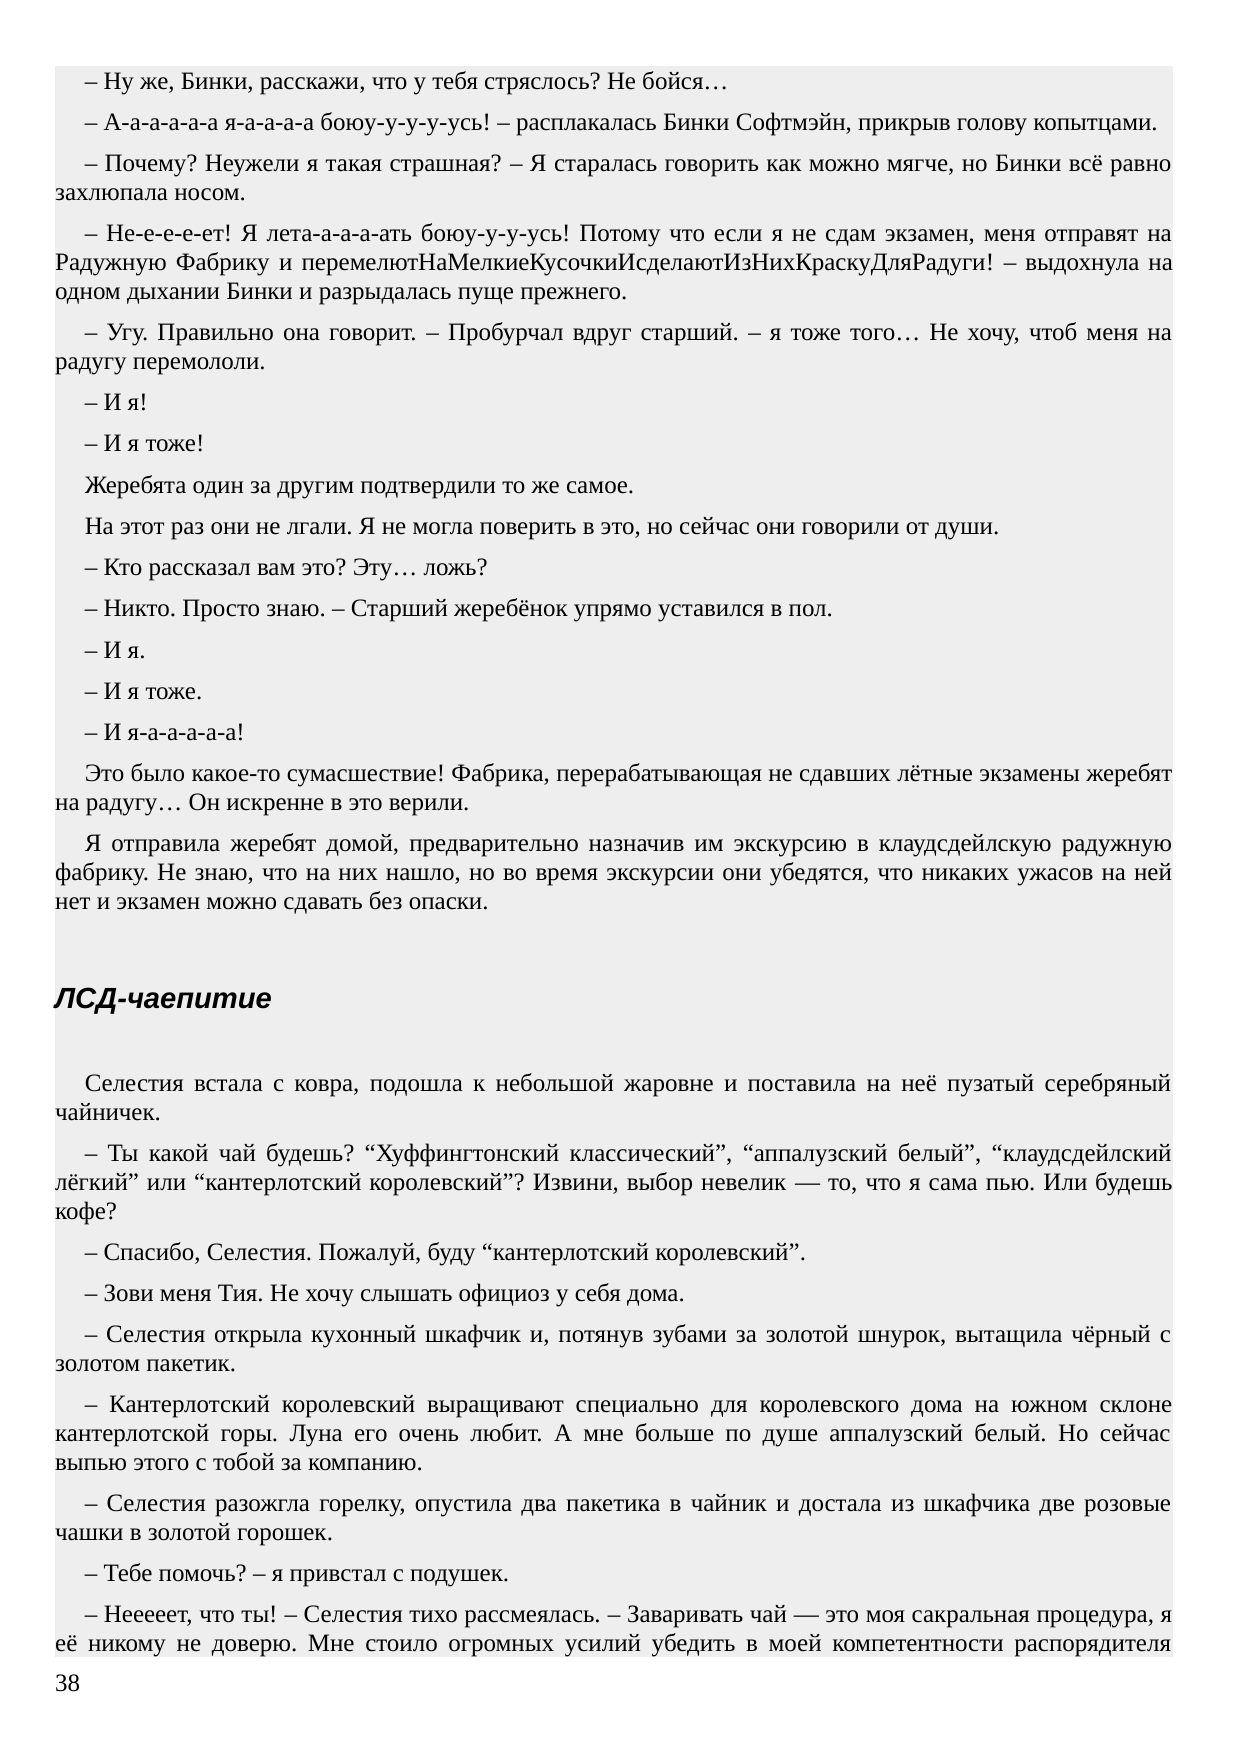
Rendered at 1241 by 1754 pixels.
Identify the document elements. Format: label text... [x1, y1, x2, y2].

subtitle ЛСД-чаепитие [55, 981, 1173, 1014]
text – Зови меня Тия. Не хочу слышать официоз у себя дома. [55, 1278, 1173, 1307]
text – Никто. Просто знаю. – Старший жеребёнок упрямо уставился в пол. [55, 593, 1173, 622]
text – А-а-а-а-а-а я-а-а-а-а боюу-у-у-у-усь! – расплакалась Бинки Софтмэйн, прикрыв голову копытцами. [55, 107, 1173, 136]
text – Селестия открыла кухонный шкафчик и, потянув зубами за золотой шнурок, вытащила чёрный с золотом пакетик. [55, 1319, 1173, 1377]
text – И я! [55, 387, 1173, 416]
text – И я. [55, 635, 1173, 663]
text – Ну же, Бинки, расскажи, что у тебя стряслось? Не бойся… [55, 66, 1173, 95]
text – Не-е-е-е-ет! Я лета-а-а-а-ать боюу-у-у-усь! Потому что если я не сдам экзамен, меня отправят на Радужную Фабрику и перемелютНаМелкиеКусочкиИсделаютИзНихКраскуДляРадуги! – выдохнула на одном дыхании Бинки и разрыдалась пуще прежнего. [55, 218, 1173, 305]
text – И я-а-а-а-а-а! [55, 717, 1173, 746]
text – И я тоже! [55, 428, 1173, 457]
text – Ты какой чай будешь? “Хуффингтонский классический”, “аппалузский белый”, “клаудсдейлский лёгкий” или “кантерлотский королевский”? Извини, выбор невелик — то, что я сама пью. Или будешь кофе? [55, 1138, 1173, 1224]
text – Тебе помочь? – я привстал с подушек. [55, 1558, 1173, 1587]
text Селестия встала с ковра, подошла к небольшой жаровне и поставила на неё пузатый серебряный чайничек. [55, 1068, 1173, 1126]
text – Селестия разожгла горелку, опустила два пакетика в чайник и достала из шкафчика две розовые чашки в золотой горошек. [55, 1488, 1173, 1546]
text На этот раз они не лгали. Я не могла поверить в это, но сейчас они говорили от души. [55, 511, 1173, 540]
text – И я тоже. [55, 676, 1173, 705]
text – Спасибо, Селестия. Пожалуй, буду “кантерлотский королевский”. [55, 1237, 1173, 1266]
text – Кантерлотский королевский выращивают специально для королевского дома на южном склоне кантерлотской горы. Луна его очень любит. А мне больше по душе аппалузский белый. Но сейчас выпью этого с тобой за компанию. [55, 1389, 1173, 1476]
text – Почему? Неужели я такая страшная? – Я старалась говорить как можно мягче, но Бинки всё равно захлюпала носом. [55, 148, 1173, 206]
text Это было какое-то сумасшествие! Фабрика, перерабатывающая не сдавших лётные экзамены жеребят на радугу… Он искренне в это верили. [55, 758, 1173, 816]
text Жеребята один за другим подтвердили то же самое. [55, 470, 1173, 498]
text – Угу. Правильно она говорит. – Пробурчал вдруг старший. – я тоже того… Не хочу, чтоб меня на радугу перемололи. [55, 317, 1173, 375]
text – Кто рассказал вам это? Эту… ложь? [55, 552, 1173, 581]
text – Нееееет, что ты! – Селестия тихо рассмеялась. – Заваривать чай — это моя сакральная процедура, я её никому не доверю. Мне стоило огромных усилий убедить в моей компетентности распорядителя [55, 1599, 1173, 1657]
text Я отправила жеребят домой, предварительно назначив им экскурсию в клаудсдейлскую радужную фабрику. Не знаю, что на них нашло, но во время экскурсии они убедятся, что никаких ужасов на ней нет и экзамен можно сдавать без опаски. [55, 828, 1173, 915]
